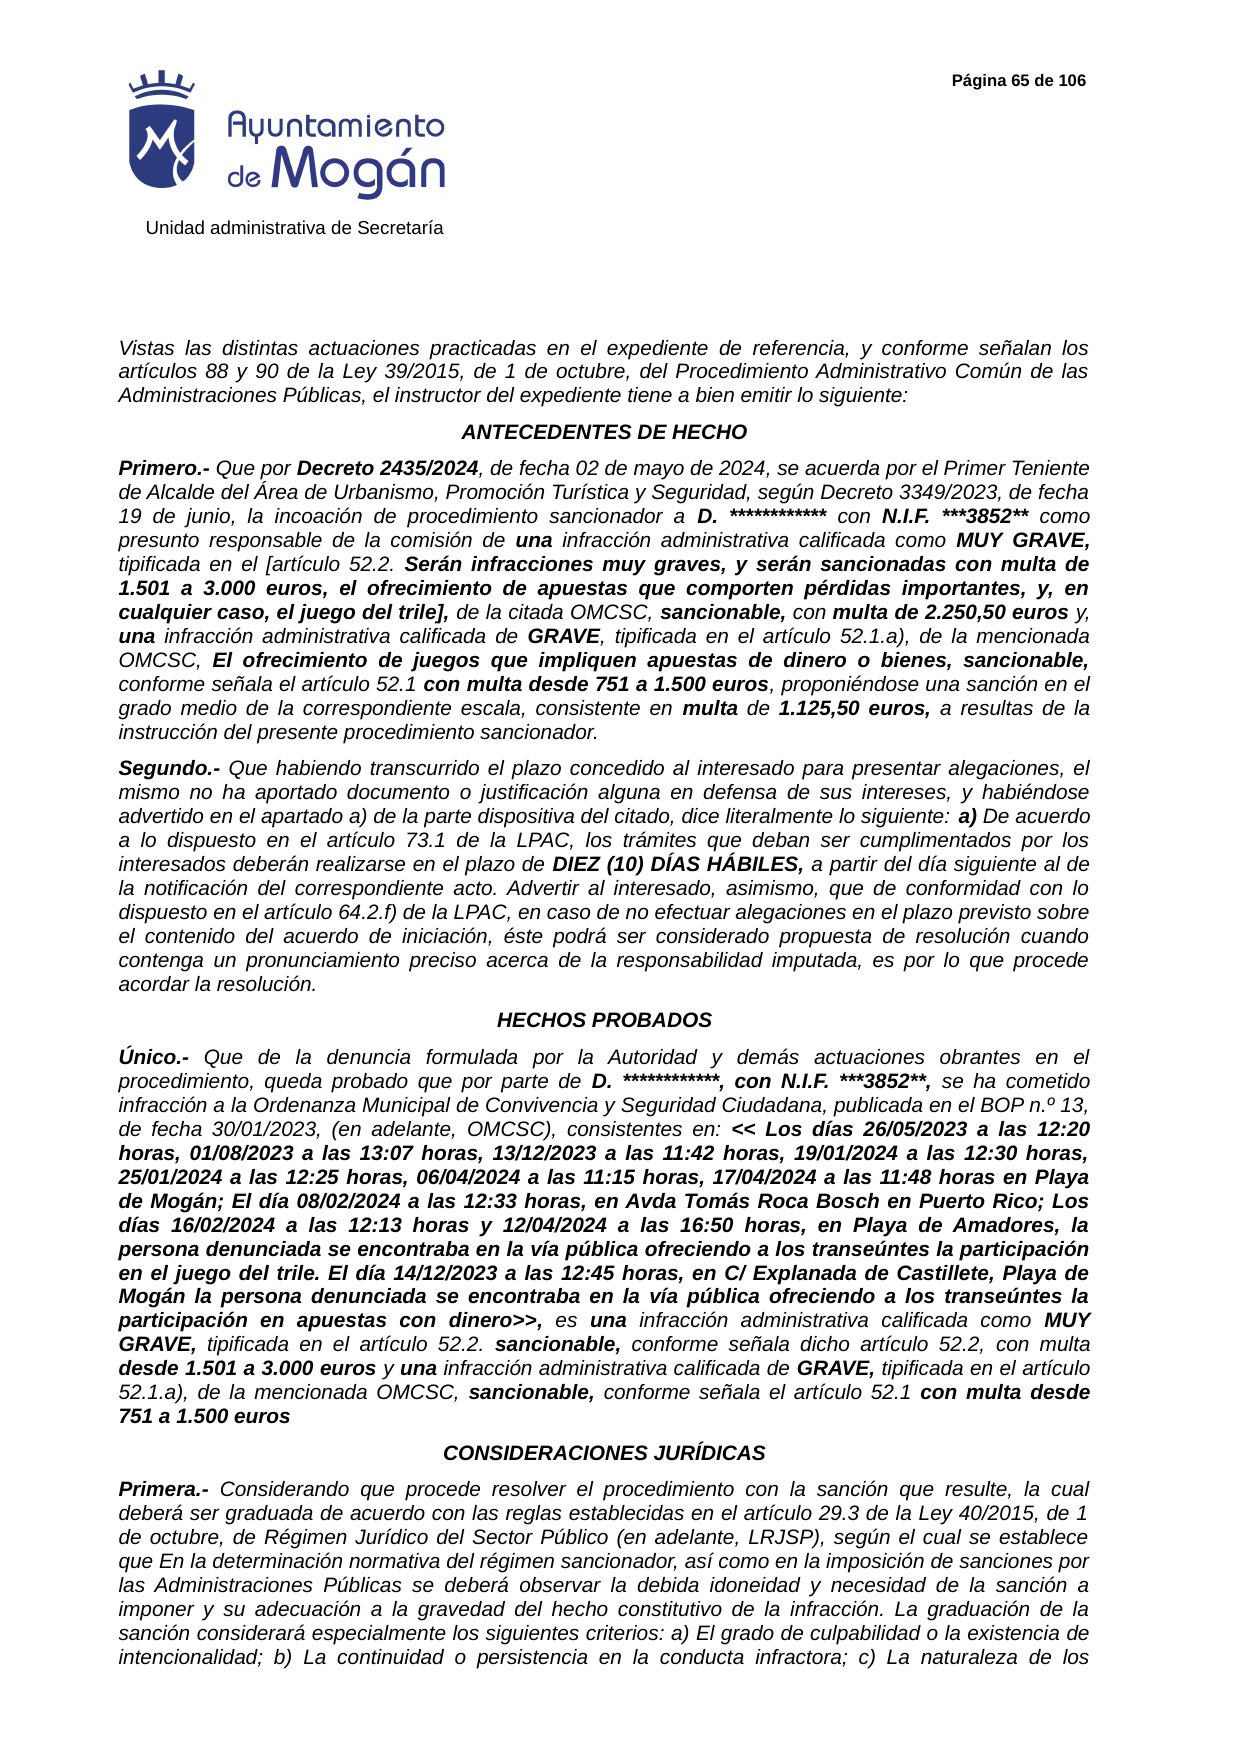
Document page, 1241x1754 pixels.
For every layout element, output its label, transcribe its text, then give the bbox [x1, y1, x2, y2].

text HECHOS PROBADOS [118, 1008, 1092, 1032]
picture [128, 70, 445, 206]
text Vistas las distintas actuaciones practicadas en el expediente de referencia, y conforme señalan los artículos 88 y 90 de la Ley 39/2015, de 1 de octubre, del Procedimiento Administrativo Común de las Administraciones Públicas, el instructor del expediente tiene a bien emitir lo siguiente: [118, 335, 1092, 407]
text Primero.- Que por Decreto 2435/2024, de fecha 02 de mayo de 2024, se acuerda por el Primer Teniente de Alcalde del Área de Urbanismo, Promoción Turística y Seguridad, según Decreto 3349/2023, de fecha 19 de junio, la incoación de procedimiento sancionador a D. ************ con N.I.F. ***3852** como presunto responsable de la comisión de una infracción administrativa calificada como MUY GRAVE, tipificada en el [artículo 52.2. Serán infracciones muy graves, y serán sancionadas con multa de 1.501 a 3.000 euros, el ofrecimiento de apuestas que comporten pérdidas importantes, y, en cualquier caso, el juego del trile], de la citada OMCSC, sancionable, con multa de 2.250,50 euros y, una infracción administrativa calificada de GRAVE, tipificada en el artículo 52.1.a), de la mencionada OMCSC, El ofrecimiento de juegos que impliquen apuestas de dinero o bienes, sancionable, conforme señala el artículo 52.1 con multa desde 751 a 1.500 euros, proponiéndose una sanción en el grado medio de la correspondiente escala, consistente en multa de 1.125,50 euros, a resultas de la instrucción del presente procedimiento sancionador. [118, 456, 1092, 744]
text Único.- Que de la denuncia formulada por la Autoridad y demás actuaciones obrantes en el procedimiento, queda probado que por parte de D. ************, con N.I.F. ***3852**, se ha cometido infracción a la Ordenanza Municipal de Convivencia y Seguridad Ciudadana, publicada en el BOP n.º 13, de fecha 30/01/2023, (en adelante, OMCSC), consistentes en: << Los días 26/05/2023 a las 12:20 horas, 01/08/2023 a las 13:07 horas, 13/12/2023 a las 11:42 horas, 19/01/2024 a las 12:30 horas, 25/01/2024 a las 12:25 horas, 06/04/2024 a las 11:15 horas, 17/04/2024 a las 11:48 horas en Playa de Mogán; El día 08/02/2024 a las 12:33 horas, en Avda Tomás Roca Bosch en Puerto Rico; Los días 16/02/2024 a las 12:13 horas y 12/04/2024 a las 16:50 horas, en Playa de Amadores, la persona denunciada se encontraba en la vía pública ofreciendo a los transeúntes la participación en el juego del trile. El día 14/12/2023 a las 12:45 horas, en C/ Explanada de Castillete, Playa de Mogán la persona denunciada se encontraba en la vía pública ofreciendo a los transeúntes la participación en apuestas con dinero>>, es una infracción administrativa calificada como MUY GRAVE, tipificada en el artículo 52.2. sancionable, conforme señala dicho artículo 52.2, con multa desde 1.501 a 3.000 euros y una infracción administrativa calificada de GRAVE, tipificada en el artículo 52.1.a), de la mencionada OMCSC, sancionable, conforme señala el artículo 52.1 con multa desde 751 a 1.500 euros [118, 1045, 1092, 1428]
text CONSIDERACIONES JURÍDICAS [118, 1441, 1092, 1464]
text Primera.- Considerando que procede resolver el procedimiento con la sanción que resulte, la cual deberá ser graduada de acuerdo con las reglas establecidas en el artículo 29.3 de la Ley 40/2015, de 1 de octubre, de Régimen Jurídico del Sector Público (en adelante, LRJSP), según el cual se establece que En la determinación normativa del régimen sancionador, así como en la imposición de sanciones por las Administraciones Públicas se deberá observar la debida idoneidad y necesidad de la sanción a imponer y su adecuación a la gravedad del hecho constitutivo de la infracción. La graduación de la sanción considerará especialmente los siguientes criterios: a) El grado de culpabilidad o la existencia de intencionalidad; b) La continuidad o persistencia en la conducta infractora; c) La naturaleza de los [118, 1477, 1092, 1669]
text ANTECEDENTES DE HECHO [118, 420, 1092, 444]
text Segundo.- Que habiendo transcurrido el plazo concedido al interesado para presentar alegaciones, el mismo no ha aportado documento o justificación alguna en defensa de sus intereses, y habiéndose advertido en el apartado a) de la parte dispositiva del citado, dice literalmente lo siguiente: a) De acuerdo a lo dispuesto en el artículo 73.1 de la LPAC, los trámites que deban ser cumplimentados por los interesados deberán realizarse en el plazo de DIEZ (10) DÍAS HÁBILES, a partir del día siguiente al de la notificación del correspondiente acto. Advertir al interesado, asimismo, que de conformidad con lo dispuesto en el artículo 64.2.f) de la LPAC, en caso de no efectuar alegaciones en el plazo previsto sobre el contenido del acuerdo de iniciación, éste podrá ser considerado propuesta de resolución cuando contenga un pronunciamiento preciso acerca de la responsabilidad imputada, es por lo que procede acordar la resolución. [118, 756, 1092, 996]
